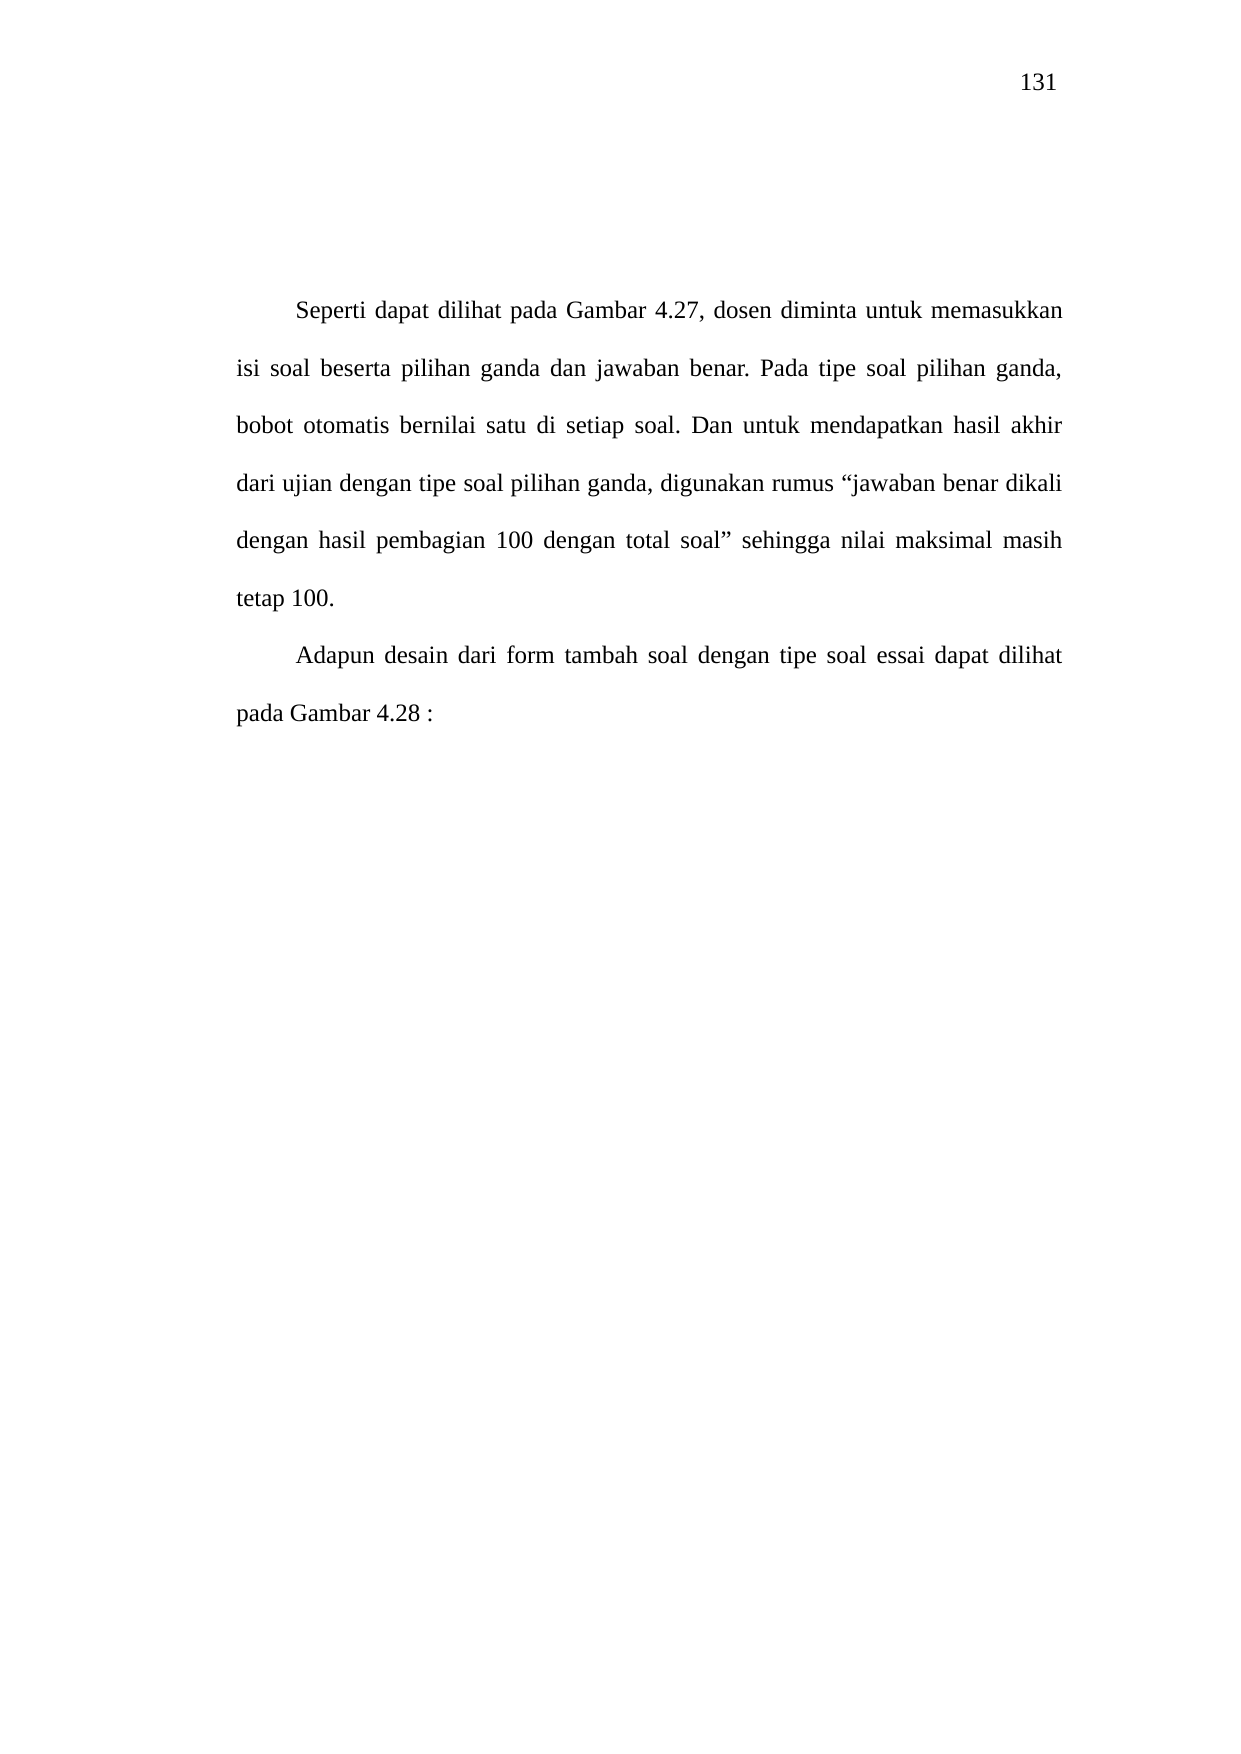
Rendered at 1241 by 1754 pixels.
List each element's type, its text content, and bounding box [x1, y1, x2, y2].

text Seperti dapat dilihat pada Gambar 4.27, dosen diminta untuk memasukkan isi soal beserta pilihan ganda dan jawaban benar. Pada tipe soal pilihan ganda, bobot otomatis bernilai satu di setiap soal. Dan untuk mendapatkan hasil akhir dari ujian dengan tipe soal pilihan ganda, digunakan rumus “jawaban benar dikali dengan hasil pembagian 100 dengan total soal” sehingga nilai maksimal masih tetap 100. [236, 295, 1063, 612]
text Adapun desain dari form tambah soal dengan tipe soal essai dapat dilihat pada Gambar 4.28 : [236, 640, 1063, 727]
